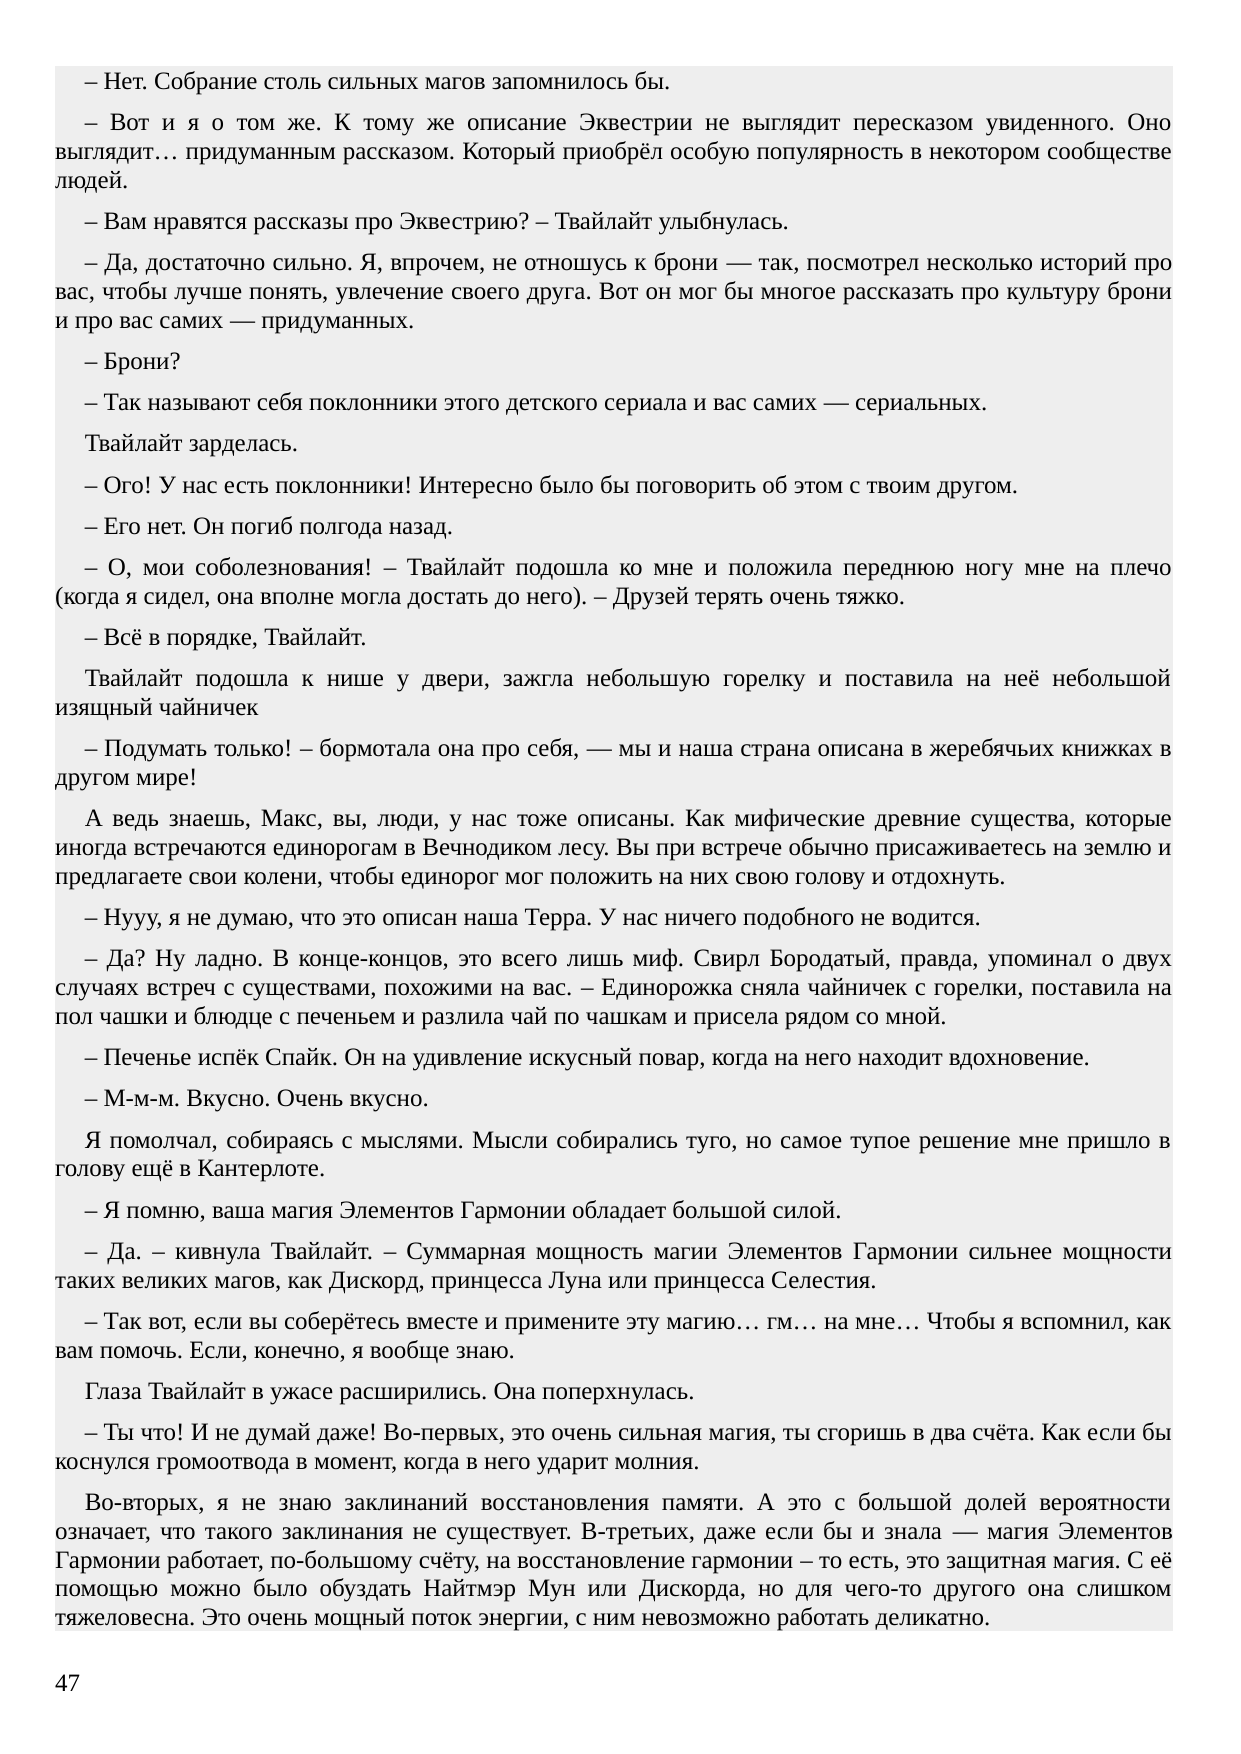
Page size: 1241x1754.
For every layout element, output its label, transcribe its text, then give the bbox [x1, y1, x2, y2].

text Я помолчал, собираясь с мыслями. Мысли собирались туго, но самое тупое решение мне пришло в голову ещё в Кантерлоте. [55, 1125, 1173, 1182]
text А ведь знаешь, Макс, вы, люди, у нас тоже описаны. Как мифические древние существа, которые иногда встречаются единорогам в Вечнодиком лесу. Вы при встрече обычно присаживаетесь на землю и предлагаете свои колени, чтобы единорог мог положить на них свою голову и отдохнуть. [55, 803, 1173, 890]
text Глаза Твайлайт в ужасе расширились. Она поперхнулась. [55, 1376, 1173, 1405]
text – Я помню, ваша магия Элементов Гармонии обладает большой силой. [55, 1195, 1173, 1223]
text – Вам нравятся рассказы про Эквестрию? – Твайлайт улыбнулась. [55, 206, 1173, 235]
text – О, мои соболезнования! – Твайлайт подошла ко мне и положила переднюю ногу мне на плечо (когда я сидел, она вполне могла достать до него). – Друзей терять очень тяжко. [55, 552, 1173, 610]
text – М-м-м. Вкусно. Очень вкусно. [55, 1083, 1173, 1112]
text – Да? Ну ладно. В конце-концов, это всего лишь миф. Свирл Бородатый, правда, упоминал о двух случаях встреч с существами, похожими на вас. – Единорожка сняла чайничек с горелки, поставила на пол чашки и блюдце с печеньем и разлила чай по чашкам и присела рядом со мной. [55, 943, 1173, 1030]
text – Ого! У нас есть поклонники! Интересно было бы поговорить об этом с твоим другом. [55, 470, 1173, 498]
text – Подумать только! – бормотала она про себя, — мы и наша страна описана в жеребячьих книжках в другом мире! [55, 733, 1173, 791]
text Твайлайт подошла к нише у двери, зажгла небольшую горелку и поставила на неё небольшой изящный чайничек [55, 663, 1173, 721]
text – Да, достаточно сильно. Я, впрочем, не отношусь к брони — так, посмотрел несколько историй про вас, чтобы лучше понять, увлечение своего друга. Вот он мог бы многое рассказать про культуру брони и про вас самих — придуманных. [55, 247, 1173, 333]
text – Брони? [55, 346, 1173, 375]
text – Да. – кивнула Твайлайт. – Суммарная мощность магии Элементов Гармонии сильнее мощности таких великих магов, как Дискорд, принцесса Луна или принцесса Селестия. [55, 1236, 1173, 1293]
text – Так вот, если вы соберётесь вместе и примените эту магию… гм… на мне… Чтобы я вспомнил, как вам помочь. Если, конечно, я вообще знаю. [55, 1306, 1173, 1363]
text – Ты что! И не думай даже! Во-первых, это очень сильная магия, ты сгоришь в два счёта. Как если бы коснулся громоотвода в момент, когда в него ударит молния. [55, 1417, 1173, 1475]
text – Нууу, я не думаю, что это описан наша Терра. У нас ничего подобного не водится. [55, 902, 1173, 931]
text – Печенье испёк Спайк. Он на удивление искусный повар, когда на него находит вдохновение. [55, 1042, 1173, 1071]
text Твайлайт зарделась. [55, 428, 1173, 457]
text – Вот и я о том же. К тому же описание Эквестрии не выглядит пересказом увиденного. Оно выглядит… придуманным рассказом. Который приобрёл особую популярность в некотором сообществе людей. [55, 107, 1173, 193]
text – Всё в порядке, Твайлайт. [55, 622, 1173, 651]
text – Нет. Собрание столь сильных магов запомнилось бы. [55, 66, 1173, 95]
text – Так называют себя поклонники этого детского сериала и вас самих — сериальных. [55, 387, 1173, 416]
text Во-вторых, я не знаю заклинаний восстановления памяти. А это с большой долей вероятности означает, что такого заклинания не существует. В-третьих, даже если бы и знала — магия Элементов Гармонии работает, по-большому счёту, на восстановление гармонии – то есть, это защитная магия. С её помощью можно было обуздать Найтмэр Мун или Дискорда, но для чего-то другого она слишком тяжеловесна. Это очень мощный поток энергии, с ним невозможно работать деликатно. [55, 1487, 1173, 1631]
text – Его нет. Он погиб полгода назад. [55, 511, 1173, 540]
